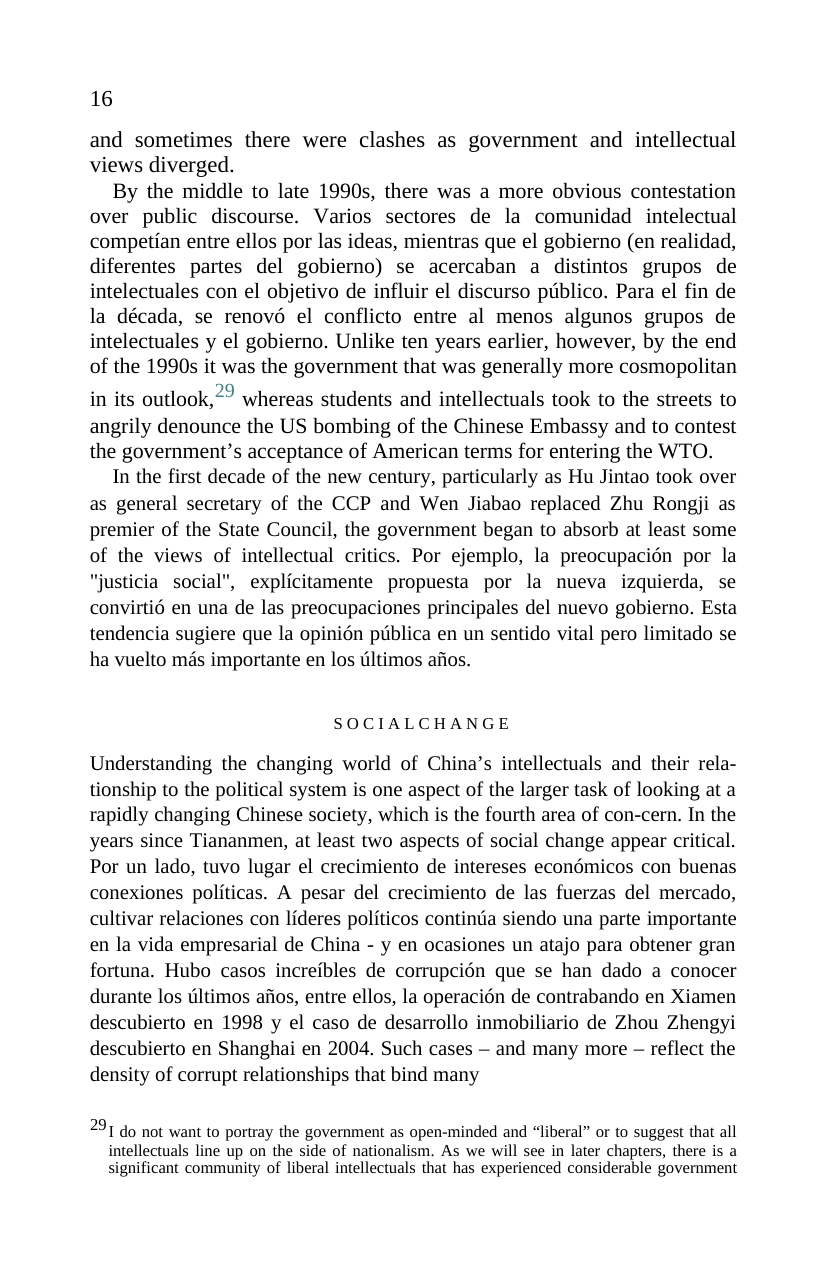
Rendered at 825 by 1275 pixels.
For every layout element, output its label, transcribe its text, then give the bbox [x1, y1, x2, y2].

text 29 I do not want to portray the government as open-minded and “liberal” or to suggest that all intellectuals line up on the side of nationalism. As we will see in later chapters, there is a significant community of liberal intellectuals that has experienced considerable government [90, 1118, 737, 1177]
text and sometimes there were clashes as government and intellectual views diverged. [89, 127, 737, 178]
text Understanding the changing world of China’s intellectuals and their rela-tionship to the political system is one aspect of the larger task of looking at a rapidly changing Chinese society, which is the fourth area of con-cern. In the years since Tiananmen, at least two aspects of social change appear critical. Por un lado, tuvo lugar el crecimiento de intereses económicos con buenas conexiones políticas. A pesar del crecimiento de las fuerzas del mercado, cultivar relaciones con líderes políticos continúa siendo una parte importante en la vida empresarial de China - y en ocasiones un atajo para obtener gran fortuna. Hubo casos increíbles de corrupción que se han dado a conocer durante los últimos años, entre ellos, la operación de contrabando en Xiamen descubierto en 1998 y el caso de desarrollo inmobiliario de Zhou Zhengyi descubierto en Shanghai en 2004. Such cases – and many more – reflect the density of corrupt relationships that bind many [89, 751, 737, 1086]
text S O C I A L C H A N G E [333, 714, 737, 733]
text In the first decade of the new century, particularly as Hu Jintao took over as general secretary of the CCP and Wen Jiabao replaced Zhu Rongji as premier of the State Council, the government began to absorb at least some of the views of intellectual critics. Por ejemplo, la preocupación por la "justicia social", explícitamente propuesta por la nueva izquierda, se convirtió en una de las preocupaciones principales del nuevo gobierno. Esta tendencia sugiere que la opinión pública en un sentido vital pero limitado se ha vuelto más importante en los últimos años. [89, 464, 737, 671]
text By the middle to late 1990s, there was a more obvious contestation over public discourse. Varios sectores de la comunidad intelectual competían entre ellos por las ideas, mientras que el gobierno (en realidad, diferentes partes del gobierno) se acercaban a distintos grupos de intelectuales con el objetivo de influir el discurso público. Para el fin de la década, se renovó el conflicto entre al menos algunos grupos de intelectuales y el gobierno. Unlike ten years earlier, however, by the end of the 1990s it was the government that was generally more cosmopolitan in its outlook,29 whereas students and intellectuals took to the streets to angrily denounce the US bombing of the Chinese Embassy and to contest the government’s acceptance of American terms for entering the WTO. [89, 179, 737, 463]
text 16 [89, 84, 737, 111]
